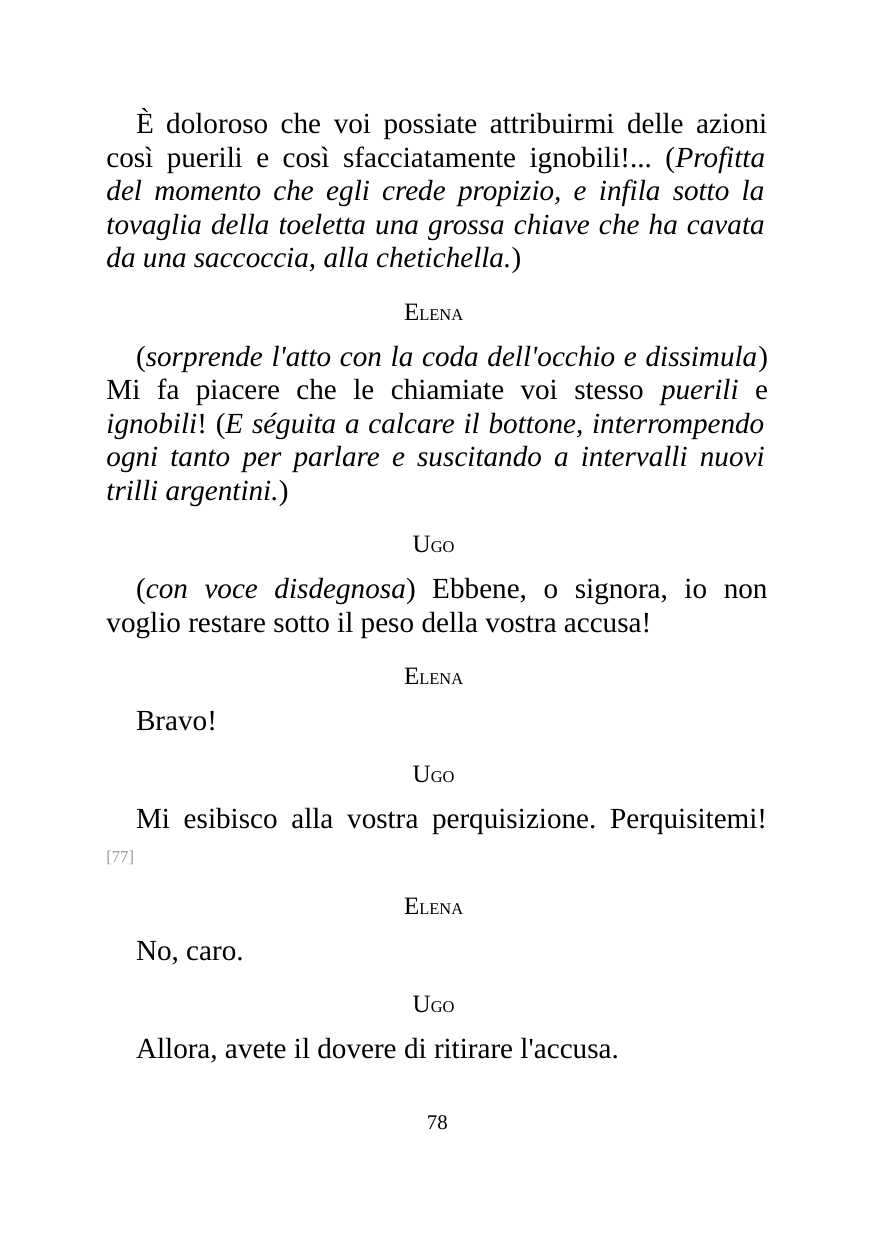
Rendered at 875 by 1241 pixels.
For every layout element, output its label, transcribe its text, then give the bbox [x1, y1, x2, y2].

text Elena [106, 657, 768, 691]
text Ugo [106, 755, 768, 789]
text Elena [106, 887, 768, 921]
text No, caro. [106, 933, 768, 967]
text (sorprende l'atto con la coda dell'occhio e dissimula) Mi fa piacere che le chiamiate voi stesso puerili e ignobili! (E séguita a calcare il bottone, interrompendo ogni tanto per parlare e suscitando a intervalli nuovi trilli argentini.) [106, 339, 768, 506]
text Ugo [106, 986, 768, 1019]
text Allora, avete il dovere di ritirare l'accusa. [106, 1032, 768, 1065]
text Mi esibisco alla vostra perquisizione. Perquisitemi! [77] [106, 801, 768, 868]
text Ugo [106, 525, 768, 559]
text Elena [106, 293, 768, 326]
text È doloroso che voi possiate attribuirmi delle azioni così puerili e così sfacciatamente ignobili!... (Profitta del momento che egli crede propizio, e infila sotto la tovaglia della toeletta una grossa chiave che ha cavata da una saccoccia, alla chetichella.) [106, 106, 768, 274]
text Bravo! [106, 703, 768, 737]
text (con voce disdegnosa) Ebbene, o signora, io non voglio restare sotto il peso della vostra accusa! [106, 571, 768, 638]
